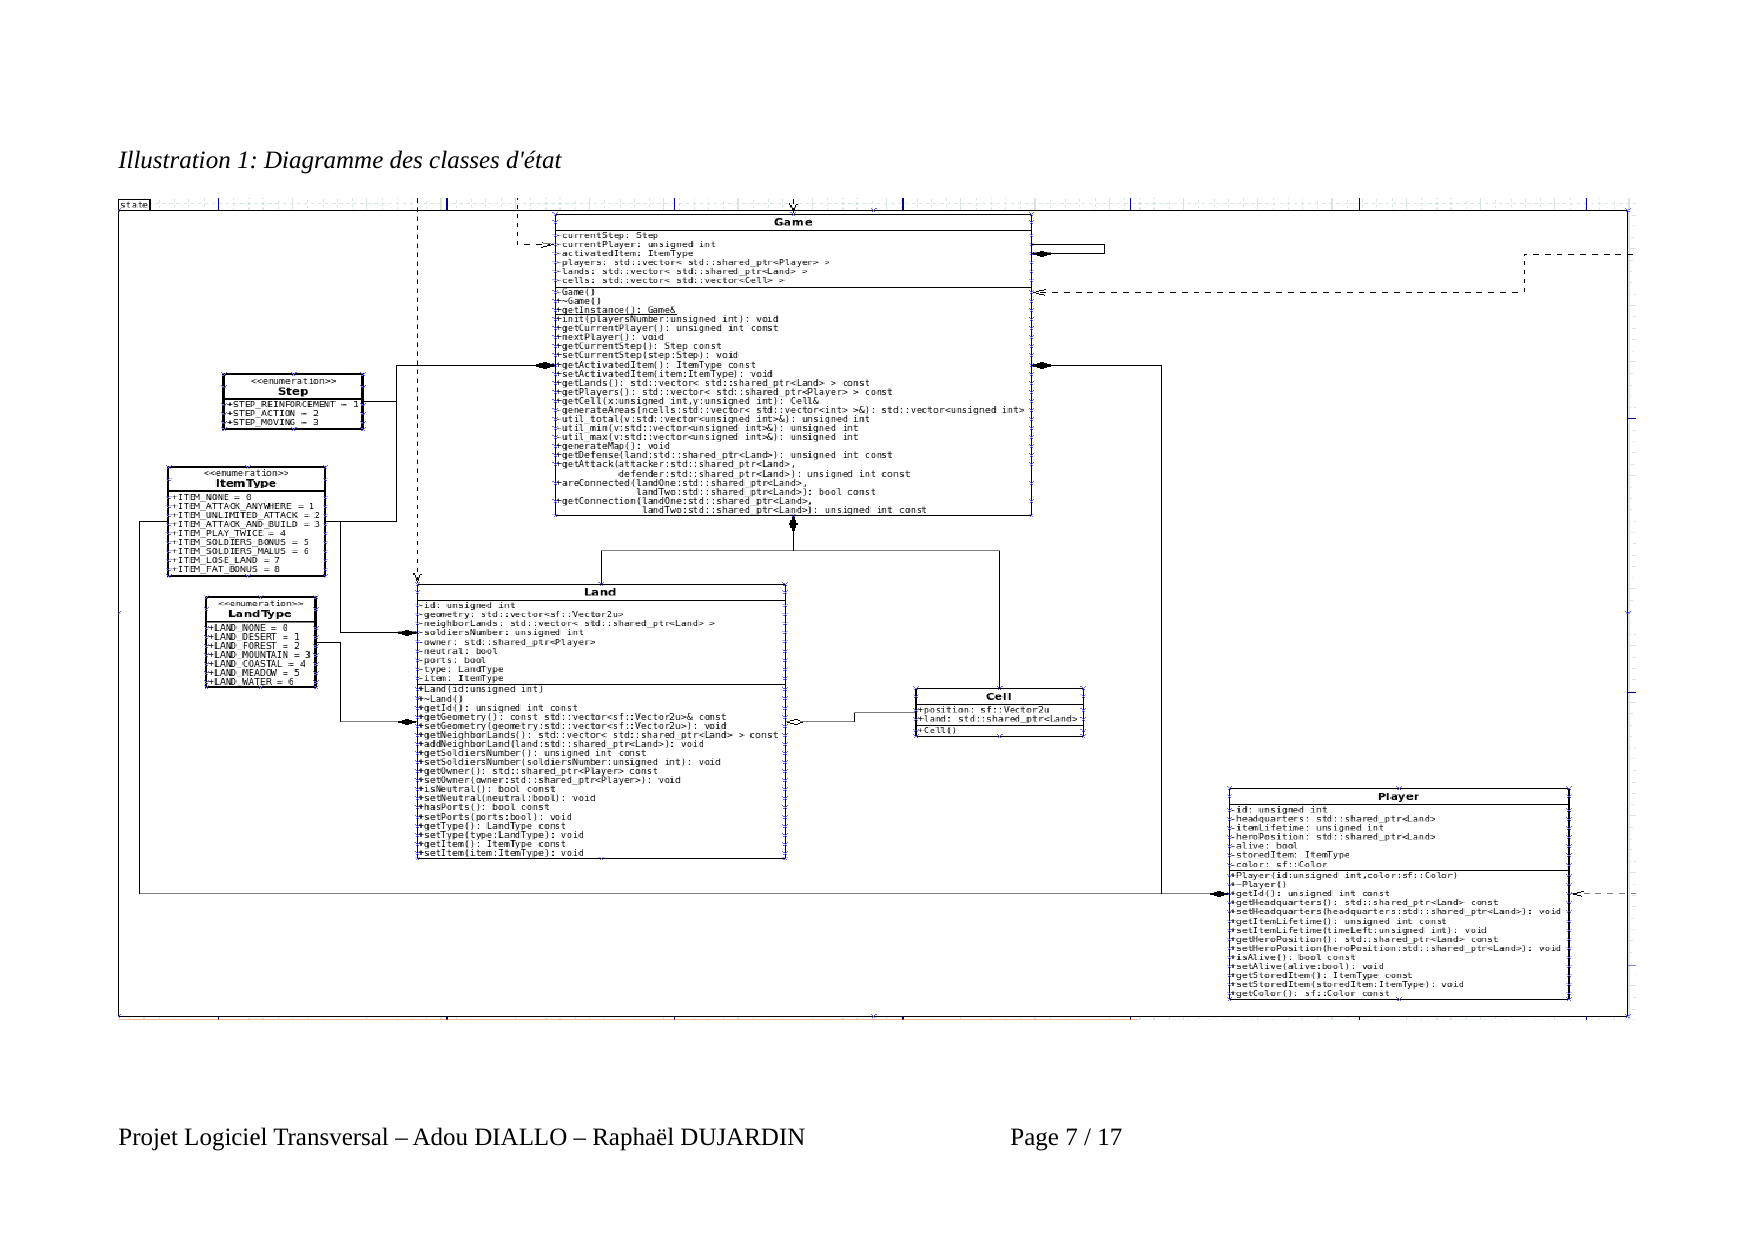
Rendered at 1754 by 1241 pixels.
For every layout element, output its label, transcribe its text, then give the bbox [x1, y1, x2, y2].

text Illustration 1: Diagramme des classes d'état [118, 145, 1636, 174]
